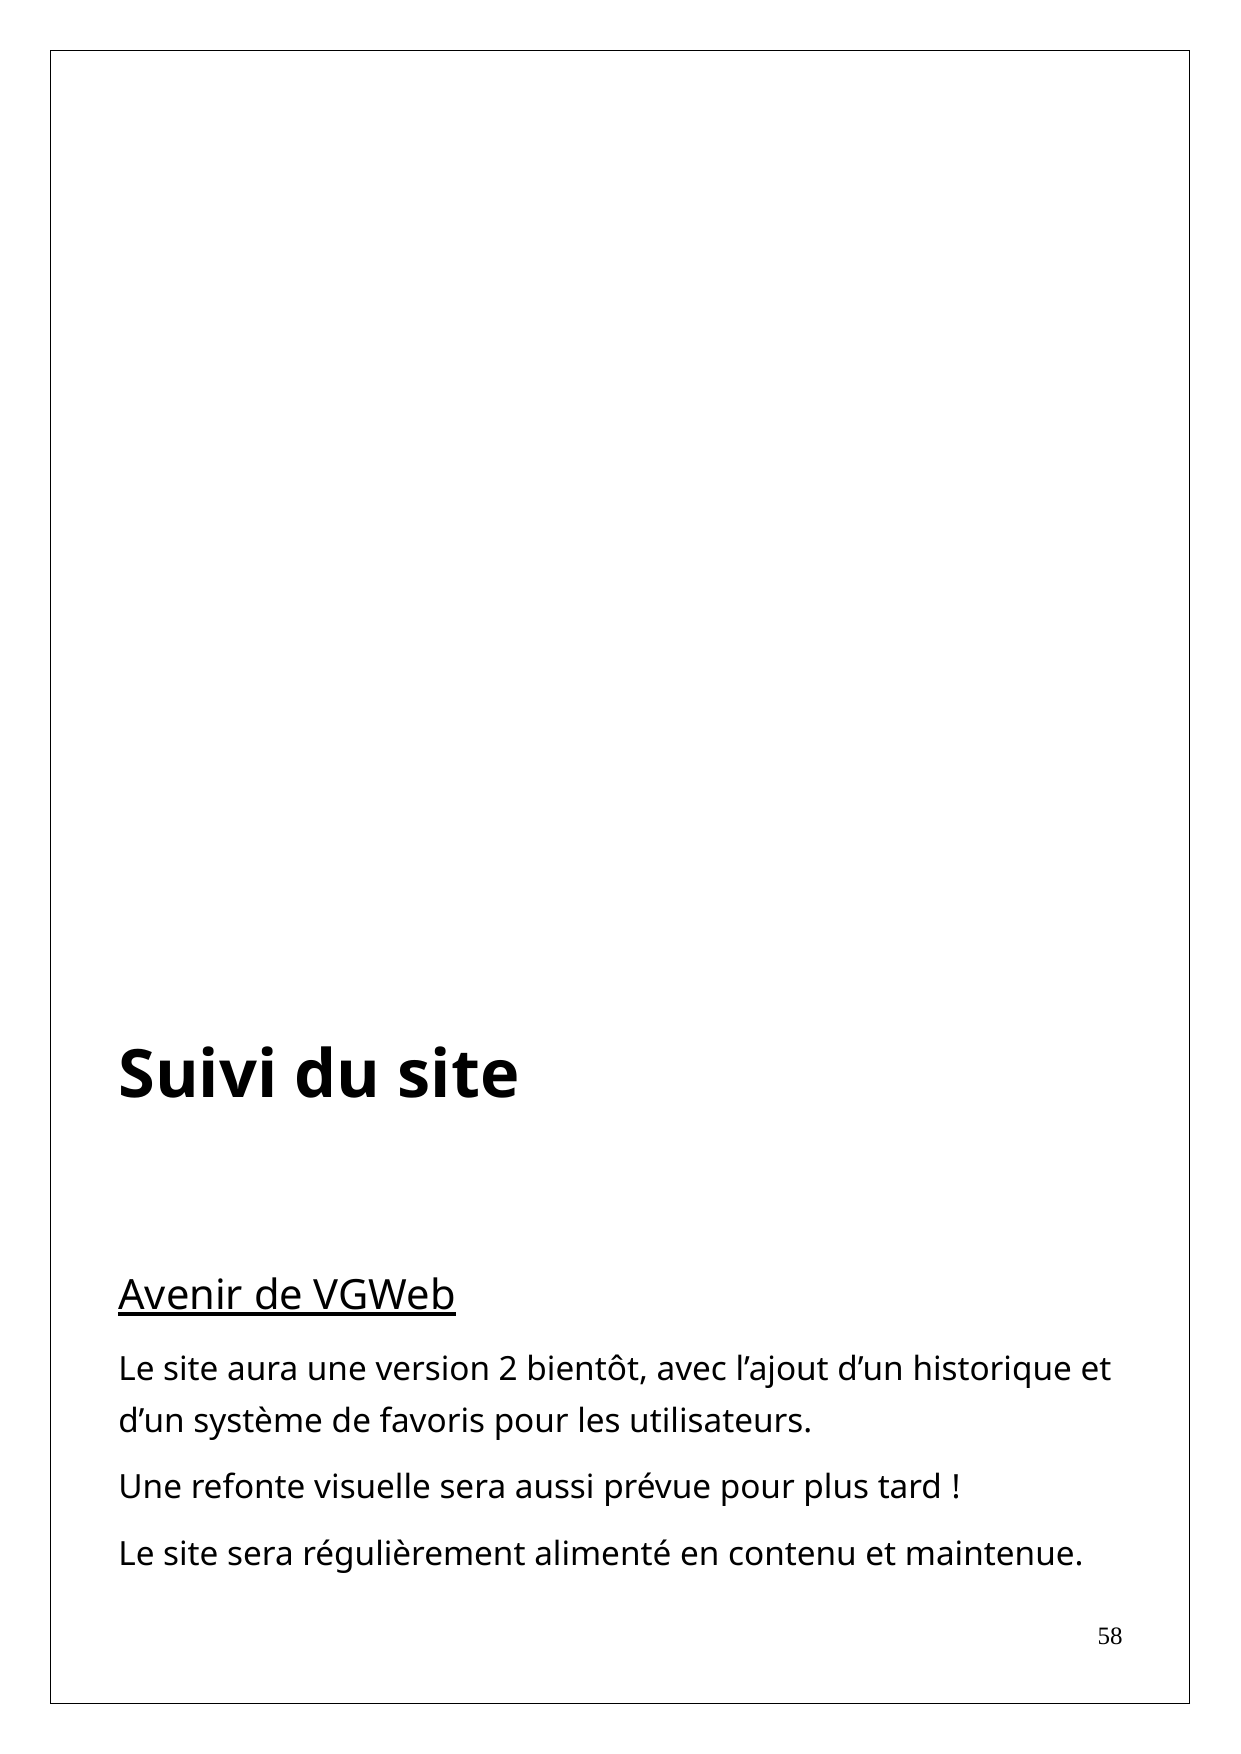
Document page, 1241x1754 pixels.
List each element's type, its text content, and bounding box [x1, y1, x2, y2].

text Le site aura une version 2 bientôt, avec l’ajout d’un historique et d’un système de favoris pour les utilisateurs. [118, 1344, 1122, 1442]
text Avenir de VGWeb [118, 1264, 1122, 1321]
text Une refonte visuelle sera aussi prévue pour plus tard ! [118, 1463, 1122, 1509]
text Le site sera régulièrement alimenté en contenu et maintenue. [118, 1530, 1122, 1576]
text Suivi du site [118, 1027, 1122, 1117]
